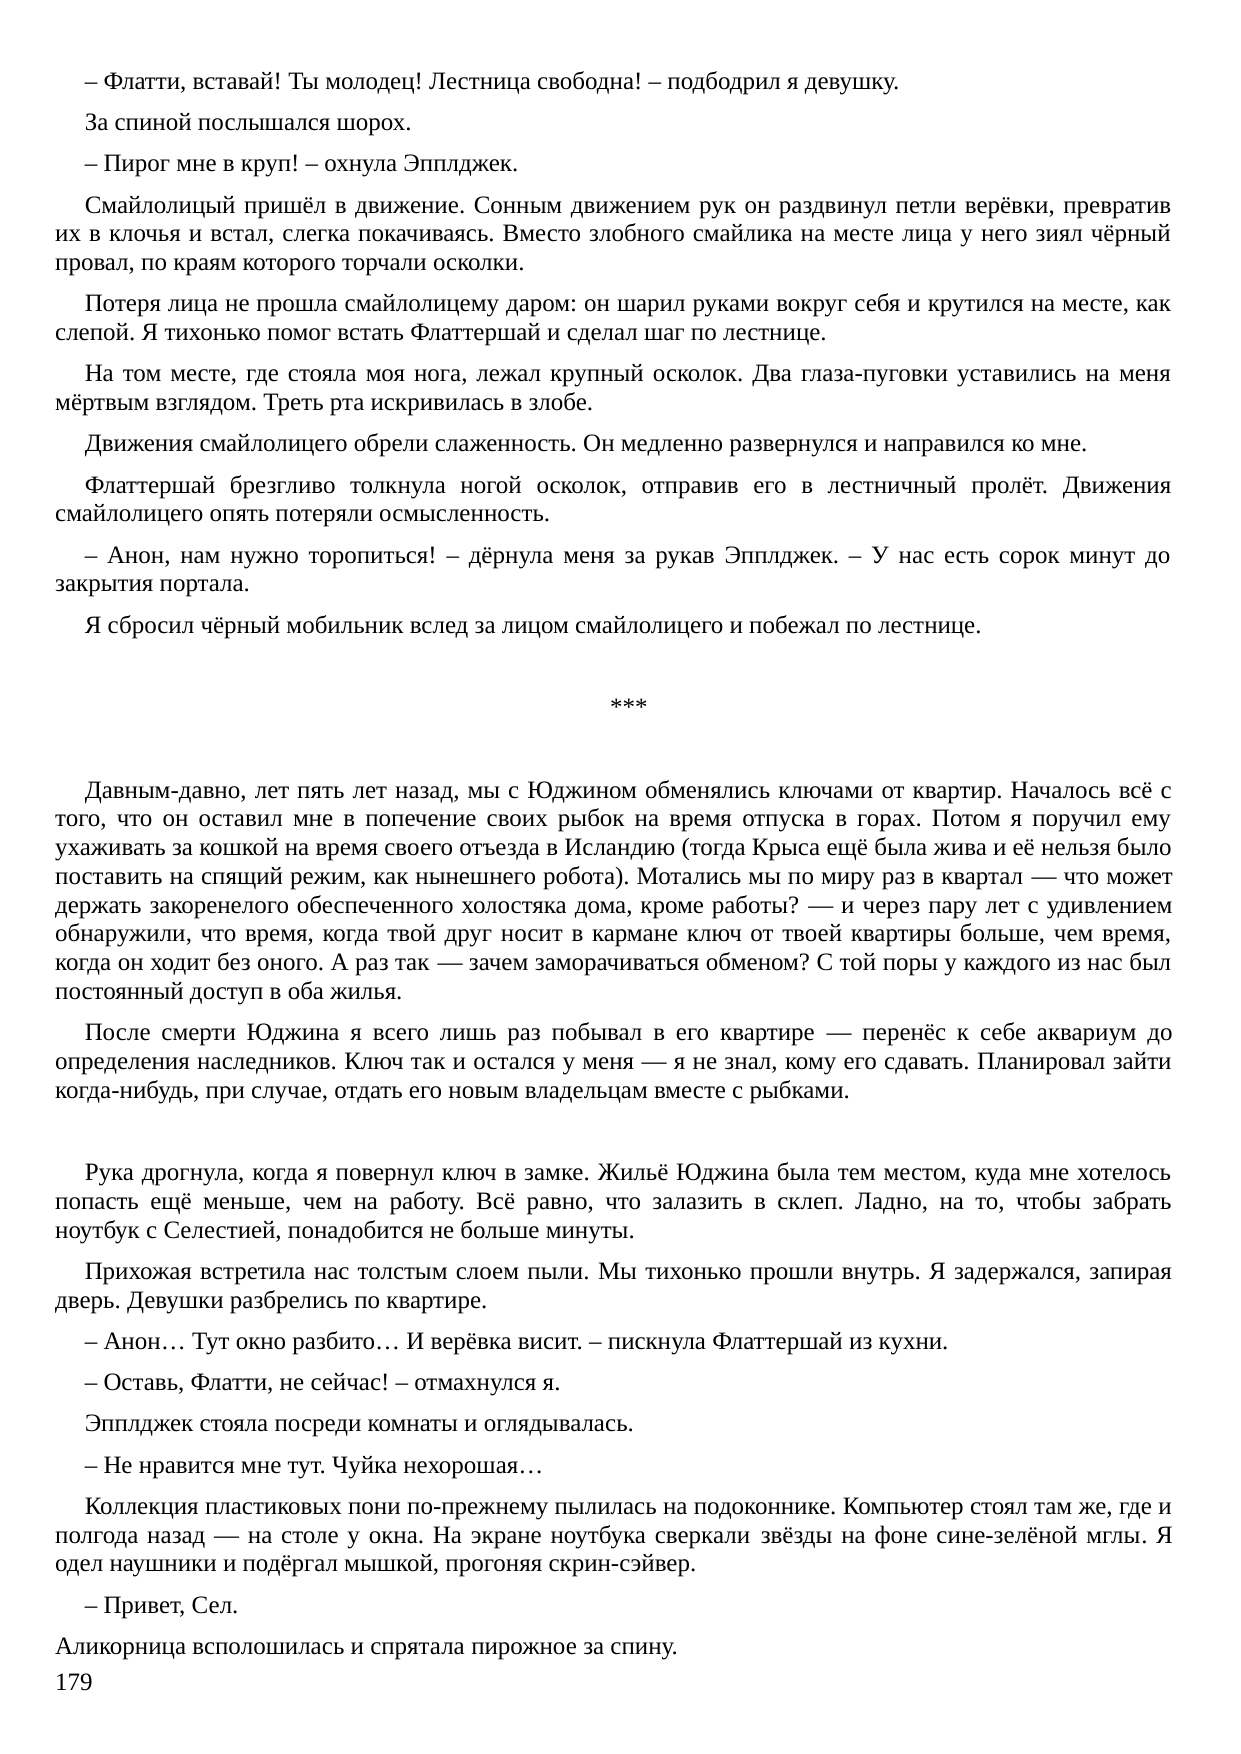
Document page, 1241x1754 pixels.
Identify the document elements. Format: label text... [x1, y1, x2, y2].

text Потеря лица не прошла смайлолицему даром: он шарил руками вокруг себя и крутился на месте, как слепой. Я тихонько помог встать Флаттершай и сделал шаг по лестнице. [55, 288, 1173, 346]
text – Анон, нам нужно торопиться! – дёрнула меня за рукав Эпплджек. – У нас есть сорок минут до закрытия портала. [55, 540, 1173, 597]
text Давным-давно, лет пять лет назад, мы с Юджином обменялись ключами от квартир. Началось всё с того, что он оставил мне в попечение своих рыбок на время отпуска в горах. Потом я поручил ему ухаживать за кошкой на время своего отъезда в Исландию (тогда Крыса ещё была жива и её нельзя было поставить на спящий режим, как нынешнего робота). Мотались мы по миру раз в квартал — что может держать закоренелого обеспеченного холостяка дома, кроме работы? — и через пару лет с удивлением обнаружили, что время, когда твой друг носит в кармане ключ от твоей квартиры больше, чем время, когда он ходит без оного. А раз так — зачем заморачиваться обменом? С той поры у каждого из нас был постоянный доступ в оба жилья. [55, 775, 1173, 1005]
text Движения смайлолицего обрели слаженность. Он медленно развернулся и направился ко мне. [55, 428, 1173, 457]
text Рука дрогнула, когда я повернул ключ в замке. Жильё Юджина была тем местом, куда мне хотелось попасть ещё меньше, чем на работу. Всё равно, что залазить в склеп. Ладно, на то, чтобы забрать ноутбук с Селестией, понадобится не больше минуты. [55, 1157, 1173, 1243]
text – Привет, Сел. [55, 1590, 1173, 1618]
text Прихожая встретила нас толстым слоем пыли. Мы тихонько прошли внутрь. Я задержался, запирая дверь. Девушки разбрелись по квартире. [55, 1256, 1173, 1313]
text За спиной послышался шорох. [55, 107, 1173, 136]
text Флаттершай брезгливо толкнула ногой осколок, отправив его в лестничный пролёт. Движения смайлолицего опять потеряли осмысленность. [55, 470, 1173, 527]
text Аликорница всполошилась и спрятала пирожное за спину. [55, 1631, 1173, 1660]
text *** [55, 692, 1173, 721]
text – Флатти, вставай! Ты молодец! Лестница свободна! – подбодрил я девушку. [55, 66, 1173, 95]
text Эпплджек стояла посреди комнаты и оглядывалась. [55, 1408, 1173, 1437]
text Я сбросил чёрный мобильник вслед за лицом смайлолицего и побежал по лестнице. [55, 610, 1173, 638]
text Смайлолицый пришёл в движение. Сонным движением рук он раздвинул петли верёвки, превратив их в клочья и встал, слегка покачиваясь. Вместо злобного смайлика на месте лица у него зиял чёрный провал, по краям которого торчали осколки. [55, 190, 1173, 276]
text – Пирог мне в круп! – охнула Эпплджек. [55, 148, 1173, 177]
text На том месте, где стояла моя нога, лежал крупный осколок. Два глаза-пуговки уставились на меня мёртвым взглядом. Треть рта искривилась в злобе. [55, 358, 1173, 416]
text Коллекция пластиковых пони по-прежнему пылилась на подоконнике. Компьютер стоял там же, где и полгода назад — на столе у окна. На экране ноутбука сверкали звёзды на фоне сине-зелёной мглы. Я одел наушники и подёргал мышкой, прогоняя скрин-сэйвер. [55, 1491, 1173, 1577]
text – Анон… Тут окно разбито… И верёвка висит. – пискнула Флаттершай из кухни. [55, 1326, 1173, 1355]
text – Не нравится мне тут. Чуйка нехорошая… [55, 1450, 1173, 1478]
text После смерти Юджина я всего лишь раз побывал в его квартире — перенёс к себе аквариум до определения наследников. Ключ так и остался у меня — я не знал, кому его сдавать. Планировал зайти когда-нибудь, при случае, отдать его новым владельцам вместе с рыбками. [55, 1017, 1173, 1103]
text – Оставь, Флатти, не сейчас! – отмахнулся я. [55, 1367, 1173, 1396]
